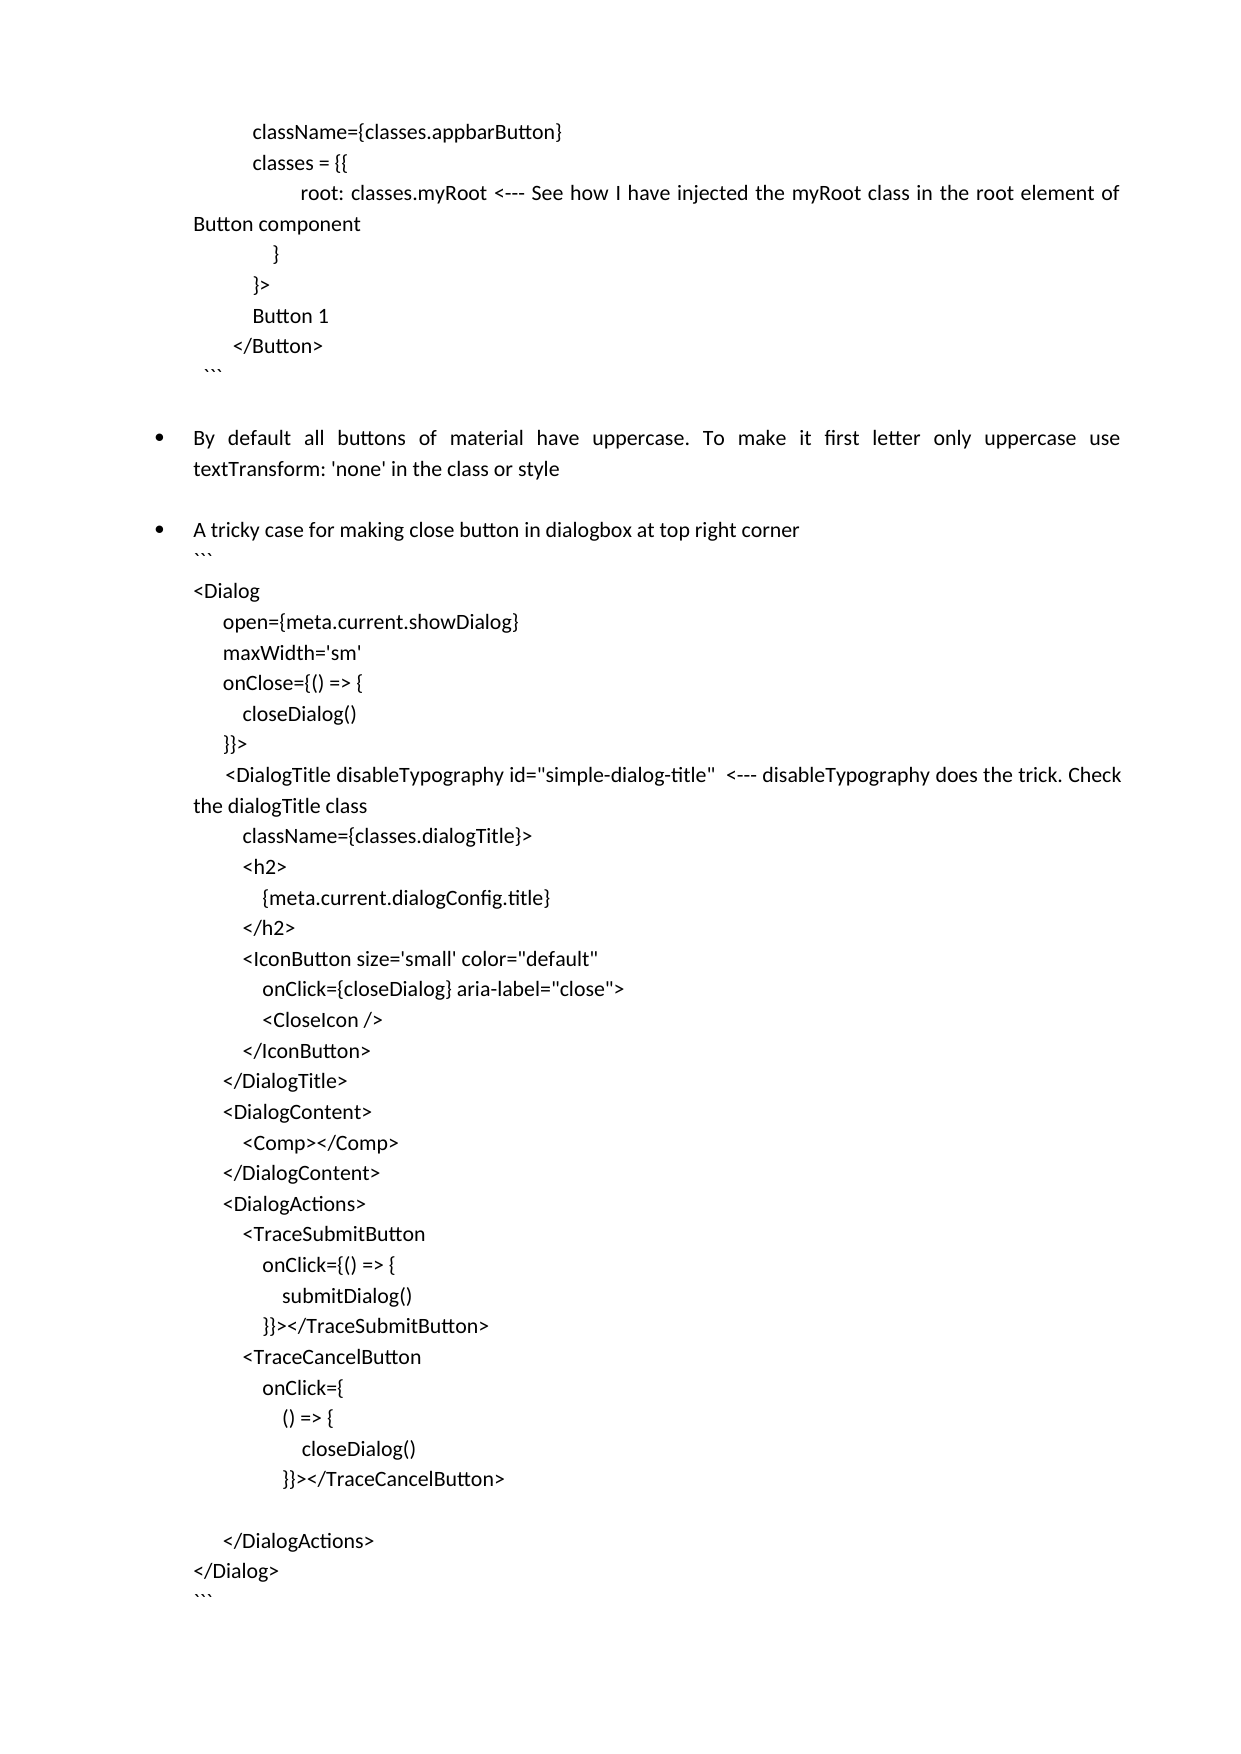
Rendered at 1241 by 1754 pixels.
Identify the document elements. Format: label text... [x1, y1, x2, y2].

text <IconButton size='small' color="default" [193, 945, 1122, 972]
text }}></TraceSubmitButton> [193, 1312, 1122, 1339]
text }}></TraceCancelButton> [193, 1466, 1122, 1492]
text Button 1 [193, 302, 1122, 328]
text onClick={closeDialog} aria-label="close"> [193, 976, 1122, 1002]
text ``` [193, 1588, 1122, 1615]
text <DialogActions> [193, 1190, 1122, 1217]
text submitDialog() [193, 1282, 1122, 1308]
text }}> [193, 731, 1122, 757]
text onClick={ [193, 1374, 1122, 1400]
text <Comp></Comp> [193, 1129, 1122, 1155]
text <h2> [193, 853, 1122, 880]
text onClick={() => { [193, 1251, 1122, 1278]
text className={classes.appbarButton} [193, 118, 1122, 145]
text closeDialog() [193, 700, 1122, 727]
text </h2> [193, 914, 1122, 941]
text closeDialog() [193, 1435, 1122, 1462]
text classes = {{ [193, 149, 1122, 175]
text <DialogTitle disableTypography id="simple-dialog-title" <--- disableTypography does the trick. Check the dialogTitle class [193, 761, 1122, 818]
text </DialogContent> [193, 1159, 1122, 1186]
text ``` [193, 547, 1122, 573]
text </Button> [193, 332, 1122, 359]
text <Dialog [193, 577, 1122, 604]
text onClose={() => { [193, 669, 1122, 696]
text </DialogActions> [193, 1527, 1122, 1553]
text <DialogContent> [193, 1098, 1122, 1125]
text </DialogTitle> [193, 1067, 1122, 1094]
text } [193, 241, 1122, 267]
text root: classes.myRoot <--- See how I have injected the myRoot class in the root element of Button component [193, 179, 1122, 237]
text <TraceSubmitButton [193, 1221, 1122, 1247]
text ``` [193, 363, 1122, 390]
text <TraceCancelButton [193, 1343, 1122, 1370]
text maxWidth='sm' [193, 639, 1122, 665]
text {meta.current.dialogConfig.title} [193, 884, 1122, 910]
text open={meta.current.showDialog} [193, 608, 1122, 635]
text () => { [193, 1404, 1122, 1431]
text }> [193, 271, 1122, 298]
list A tricky case for making close button in dialogbox at top right corner [156, 516, 1122, 543]
text </Dialog> [193, 1557, 1122, 1584]
text </IconButton> [193, 1037, 1122, 1063]
list By default all buttons of material have uppercase. To make it first letter only uppercase use textTransform: 'none' in the class or style [156, 424, 1122, 482]
text className={classes.dialogTitle}> [193, 822, 1122, 849]
text <CloseIcon /> [193, 1006, 1122, 1033]
